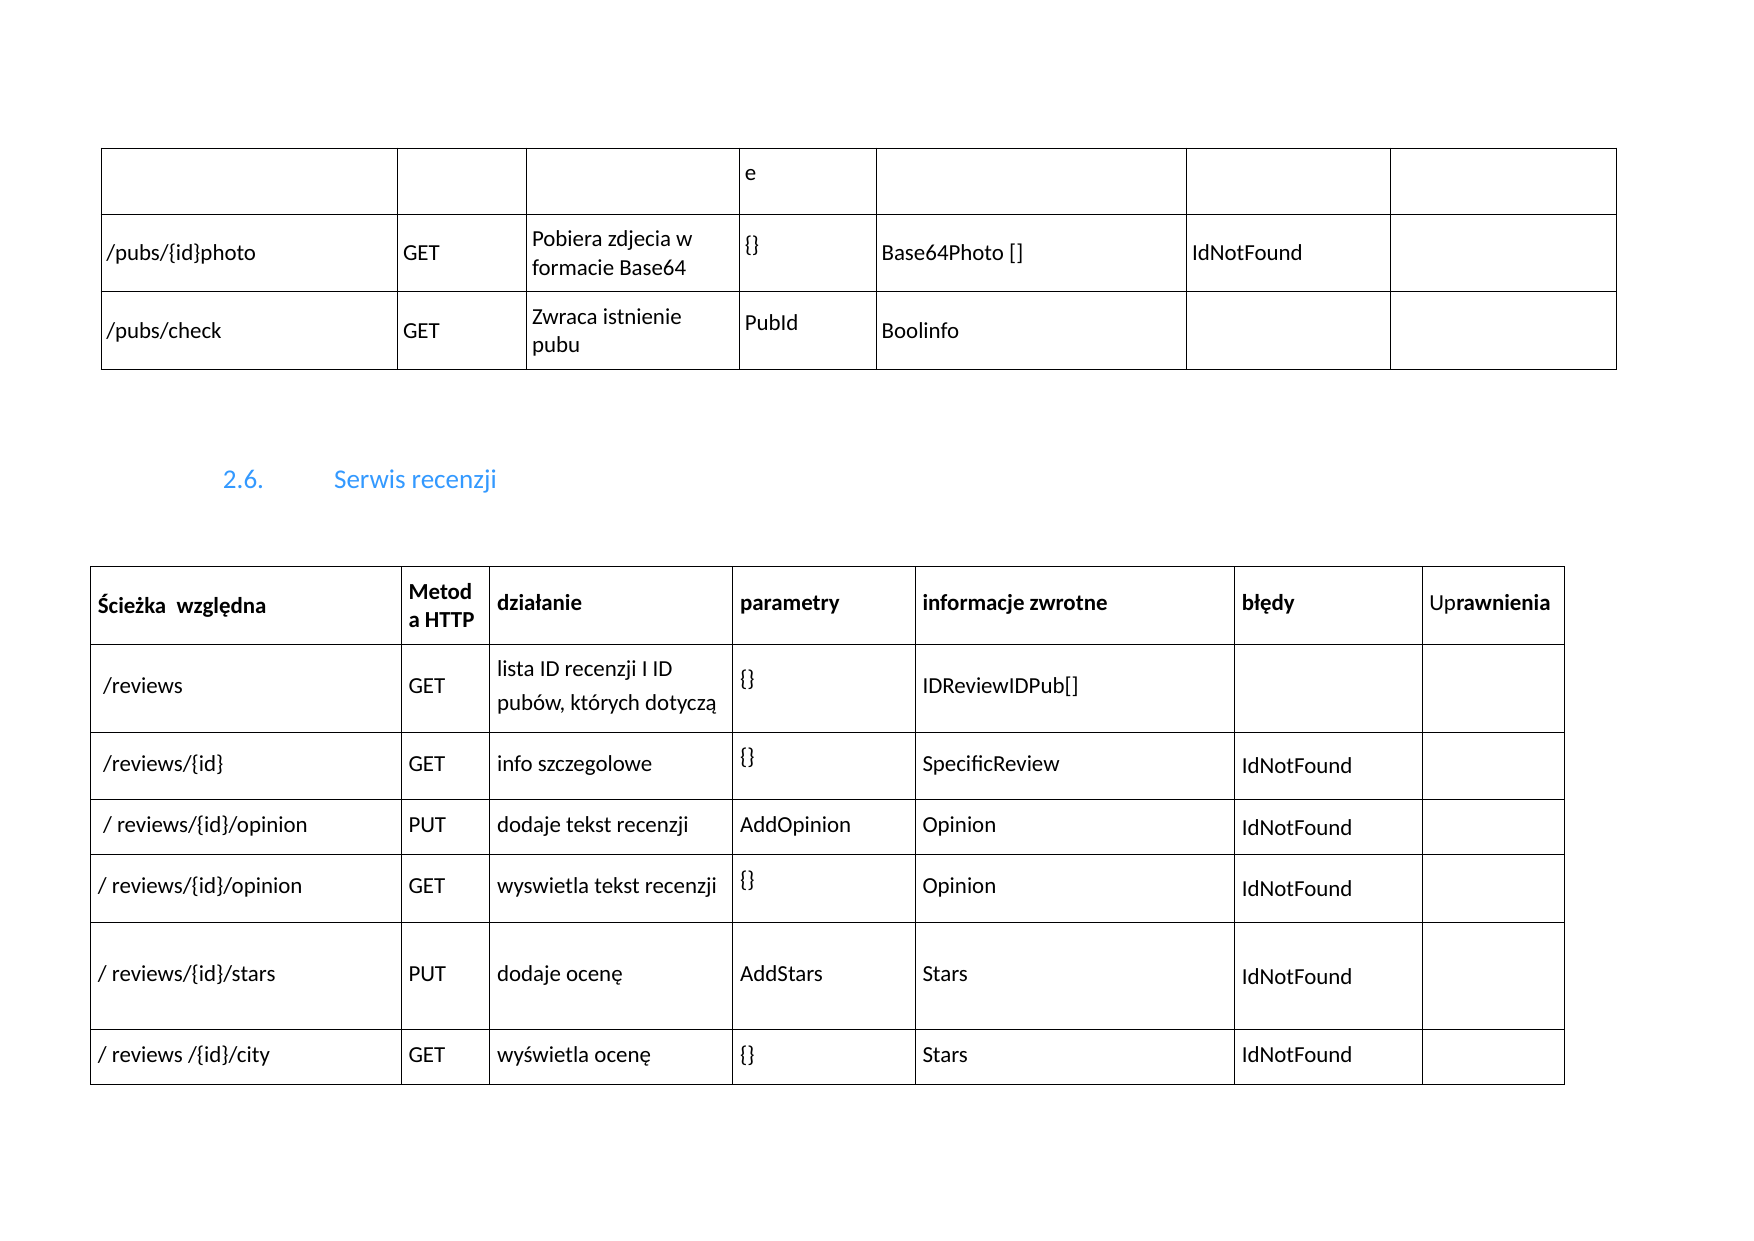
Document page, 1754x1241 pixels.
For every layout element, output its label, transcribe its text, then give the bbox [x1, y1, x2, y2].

table_cell [1423, 800, 1564, 854]
table_cell dodaje tekst recenzji [490, 800, 732, 854]
table_cell IDReviewIDPub[] [916, 645, 1234, 732]
table_cell / reviews /{id}/city [91, 1030, 401, 1084]
table_cell [1391, 149, 1616, 214]
table_cell dodaje ocenę [490, 923, 732, 1029]
table_cell {} [733, 645, 915, 732]
table_cell {} [733, 855, 915, 922]
table_cell lista ID recenzji I ID pubów, których dotyczą [490, 645, 732, 732]
table_cell [1423, 645, 1564, 732]
table_cell [1423, 923, 1564, 1029]
table_cell /pubs/check [102, 292, 397, 368]
table_cell [877, 149, 1186, 214]
table_cell info szczegolowe [490, 733, 732, 799]
table_cell Pobiera zdjecia w formacie Base64 [527, 215, 739, 291]
table_cell IdNotFound [1235, 923, 1422, 1029]
table_cell {} [740, 215, 876, 291]
table_cell [1187, 292, 1390, 368]
table_header błędy [1235, 567, 1422, 643]
table_cell [1391, 215, 1616, 291]
table_cell GET [402, 1030, 489, 1084]
table_cell Stars [916, 923, 1234, 1029]
table_cell / reviews/{id}/opinion [91, 800, 401, 854]
table_cell /reviews/{id} [91, 733, 401, 799]
table_cell IdNotFound [1235, 733, 1422, 799]
table_cell [1235, 645, 1422, 732]
table_cell IdNotFound [1235, 855, 1422, 922]
table_cell AddStars [733, 923, 915, 1029]
table_header informacje zwrotne [916, 567, 1234, 643]
table_header Metoda HTTP [402, 567, 489, 643]
table_cell / reviews/{id}/opinion [91, 855, 401, 922]
table_cell GET [402, 645, 489, 732]
table_cell Opinion [916, 800, 1234, 854]
table_cell /pubs/{id}photo [102, 215, 397, 291]
table_cell GET [402, 855, 489, 922]
table_cell [102, 149, 397, 214]
table_cell [398, 149, 526, 214]
table_cell Zwraca istnienie pubu [527, 292, 739, 368]
table_header parametry [733, 567, 915, 643]
table_cell Opinion [916, 855, 1234, 922]
list Serwis recenzji [223, 462, 1606, 495]
table_cell Stars [916, 1030, 1234, 1084]
table_cell [1423, 855, 1564, 922]
table_cell {} [733, 1030, 915, 1084]
table_cell wyświetla ocenę [490, 1030, 732, 1084]
table_cell [1391, 292, 1616, 368]
table_cell IdNotFound [1235, 1030, 1422, 1084]
table_cell / reviews/{id}/stars [91, 923, 401, 1029]
table_cell [1423, 1030, 1564, 1084]
table_cell IdNotFound [1235, 800, 1422, 854]
table_cell PUT [402, 800, 489, 854]
table_cell wyswietla tekst recenzji [490, 855, 732, 922]
table_cell PubId [740, 292, 876, 368]
table_cell AddOpinion [733, 800, 915, 854]
table_header Uprawnienia [1423, 567, 1564, 643]
table_cell e [740, 149, 876, 214]
table_cell SpecificReview [916, 733, 1234, 799]
table_cell Boolinfo [877, 292, 1186, 368]
table_cell {} [733, 733, 915, 799]
table_cell Base64Photo [] [877, 215, 1186, 291]
table_cell IdNotFound [1187, 215, 1390, 291]
table_cell GET [402, 733, 489, 799]
table_cell [1423, 733, 1564, 799]
table_cell PUT [402, 923, 489, 1029]
table_cell /reviews [91, 645, 401, 732]
table_cell [1187, 149, 1390, 214]
table_cell GET [398, 215, 526, 291]
table_header działanie [490, 567, 732, 643]
table_cell [527, 149, 739, 214]
table_header Ścieżka względna [91, 567, 401, 643]
table_cell GET [398, 292, 526, 368]
